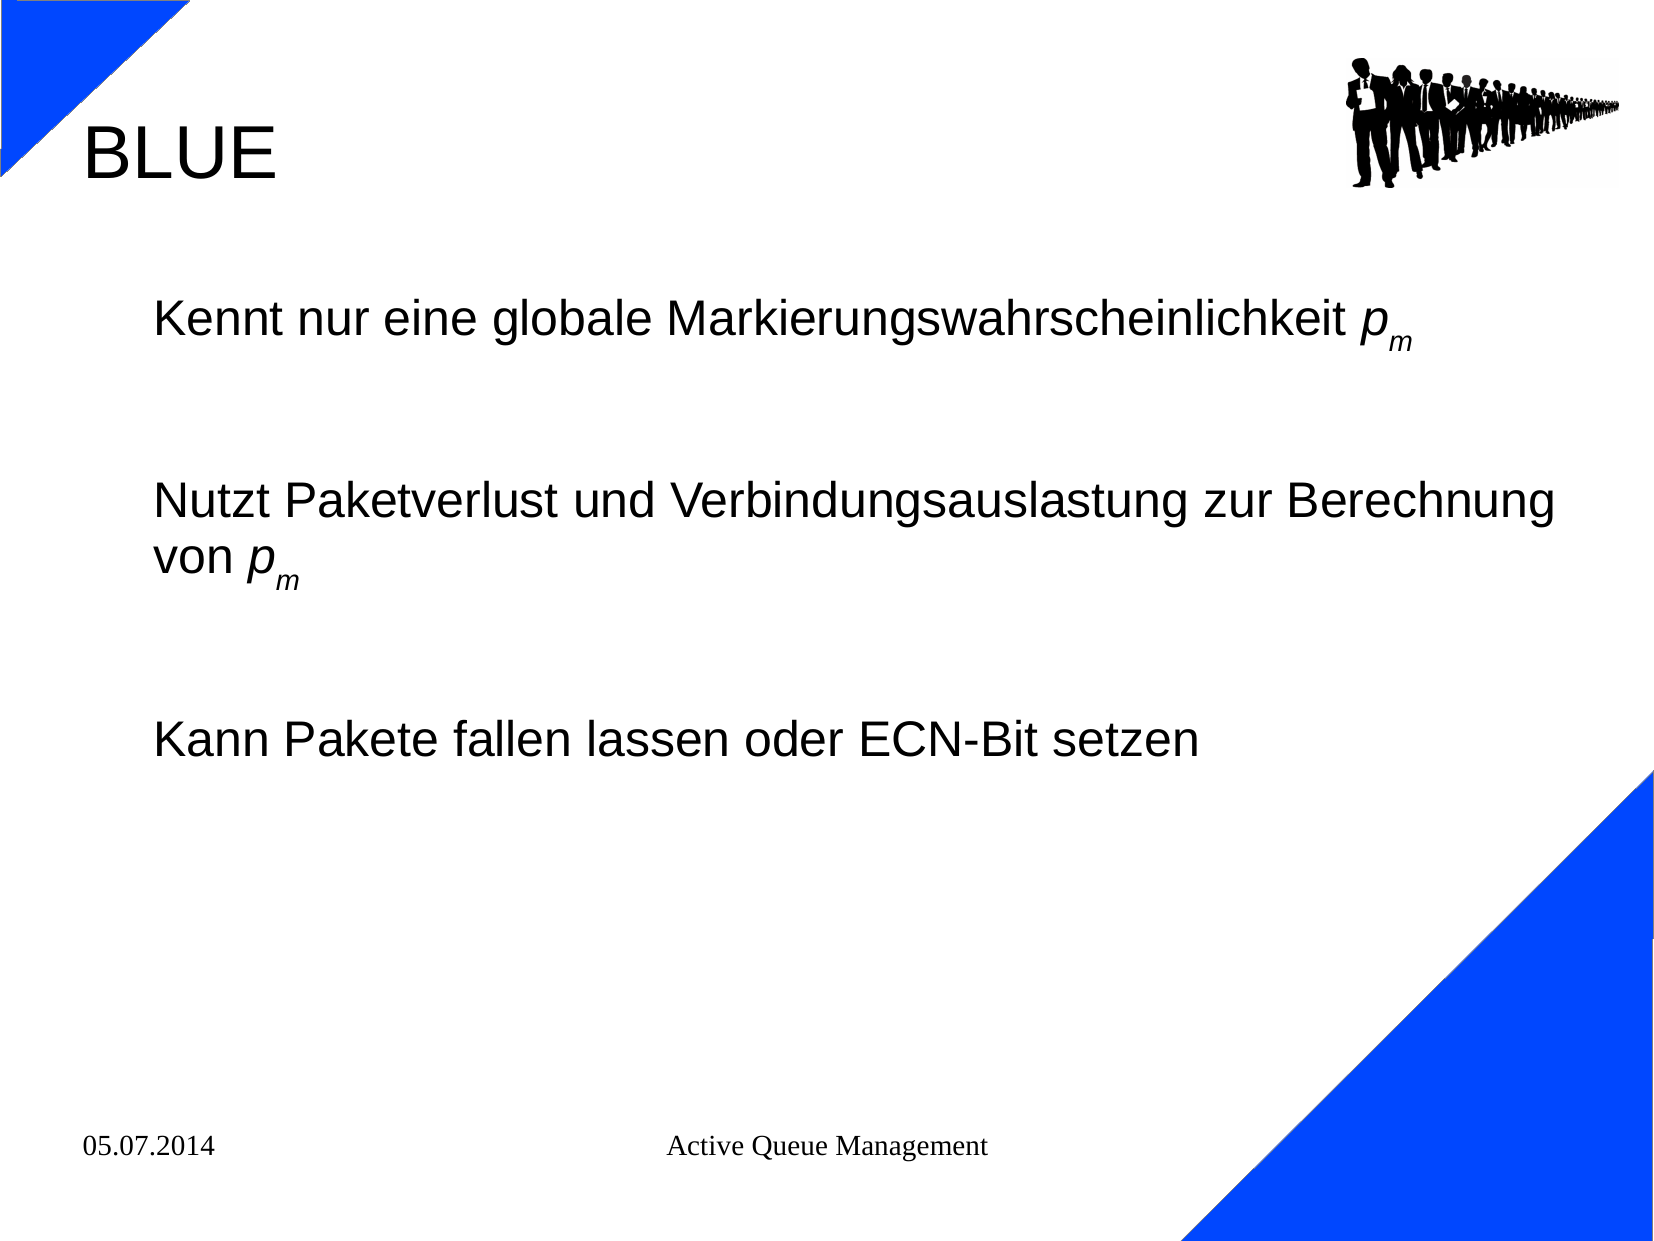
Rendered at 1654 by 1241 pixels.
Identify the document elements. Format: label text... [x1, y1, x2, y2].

list Kennt nur eine globale Markierungswahrscheinlichkeit pm Nutzt Paketverlust und Verbindungsauslastung zur Berechnung von pm Kann Pakete fallen lassen oder ECN-Bit setzen [82, 290, 1571, 1109]
picture [1346, 58, 1619, 188]
text_box [0, 0, 190, 177]
title BLUE [82, 49, 1571, 257]
text_box [1180, 770, 1654, 1241]
